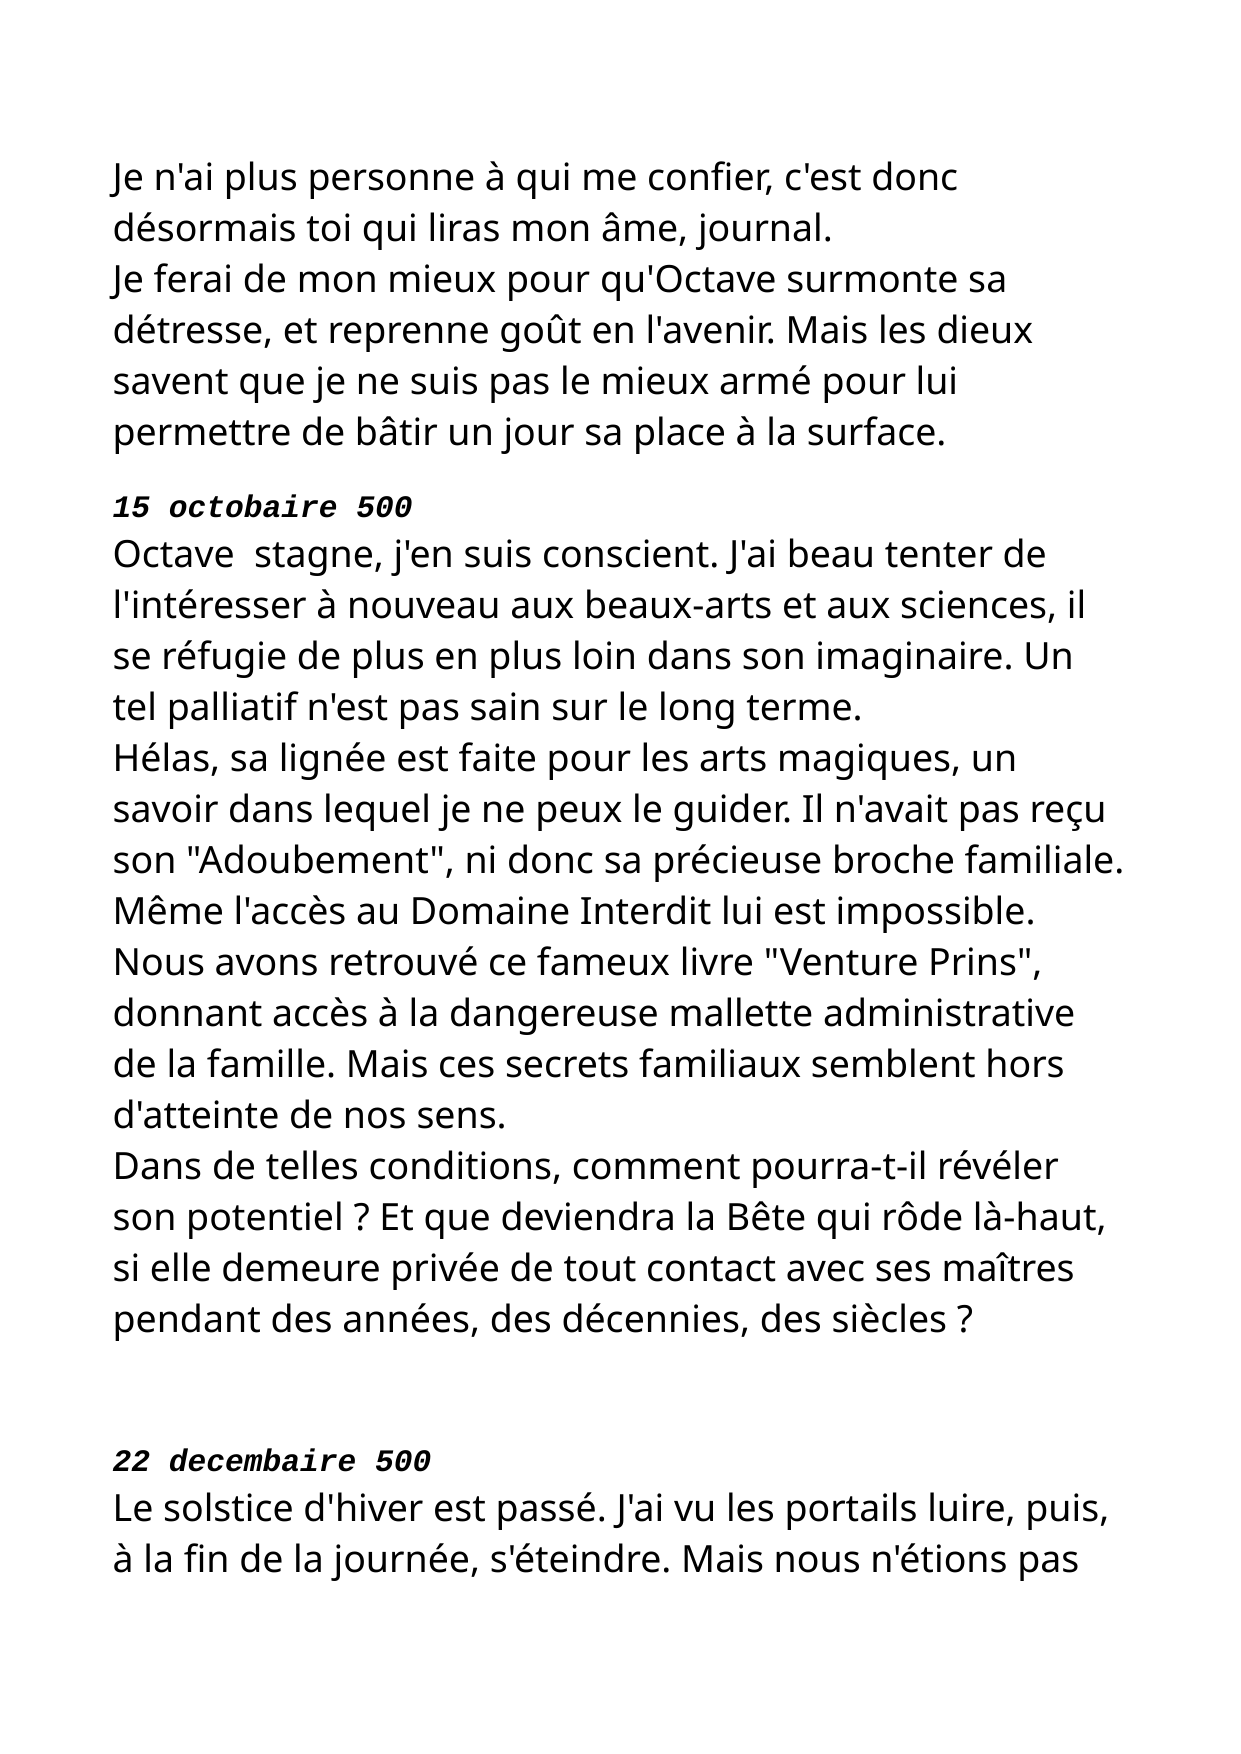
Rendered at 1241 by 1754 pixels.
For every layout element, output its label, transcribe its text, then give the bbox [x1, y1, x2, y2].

text 15 octobaire 500 [112, 492, 1128, 527]
text Hélas, sa lignée est faite pour les arts magiques, un savoir dans lequel je ne peux le guider. Il n'avait pas reçu son "Adoubement", ni donc sa précieuse broche familiale. [112, 731, 1128, 884]
text Je ferai de mon mieux pour qu'Octave surmonte sa détresse, et reprenne goût en l'avenir. Mais les dieux savent que je ne suis pas le mieux armé pour lui permettre de bâtir un jour sa place à la surface. [112, 252, 1128, 456]
text Octave stagne, j'en suis conscient. J'ai beau tenter de l'intéresser à nouveau aux beaux-arts et aux sciences, il se réfugie de plus en plus loin dans son imaginaire. Un tel palliatif n'est pas sain sur le long terme. [112, 527, 1128, 731]
text Je n'ai plus personne à qui me confier, c'est donc désormais toi qui liras mon âme, journal. [112, 150, 1128, 252]
text Le solstice d'hiver est passé. J'ai vu les portails luire, puis, à la fin de la journée, s'éteindre. Mais nous n'étions pas [112, 1481, 1128, 1583]
text Dans de telles conditions, comment pourra-t-il révéler son potentiel ? Et que deviendra la Bête qui rôde là-haut, si elle demeure privée de tout contact avec ses maîtres pendant des années, des décennies, des siècles ? [112, 1139, 1128, 1344]
text 22 decembaire 500 [112, 1446, 1128, 1481]
text Même l'accès au Domaine Interdit lui est impossible. Nous avons retrouvé ce fameux livre "Venture Prins", donnant accès à la dangereuse mallette administrative de la famille. Mais ces secrets familiaux semblent hors d'atteinte de nos sens. [112, 884, 1128, 1139]
